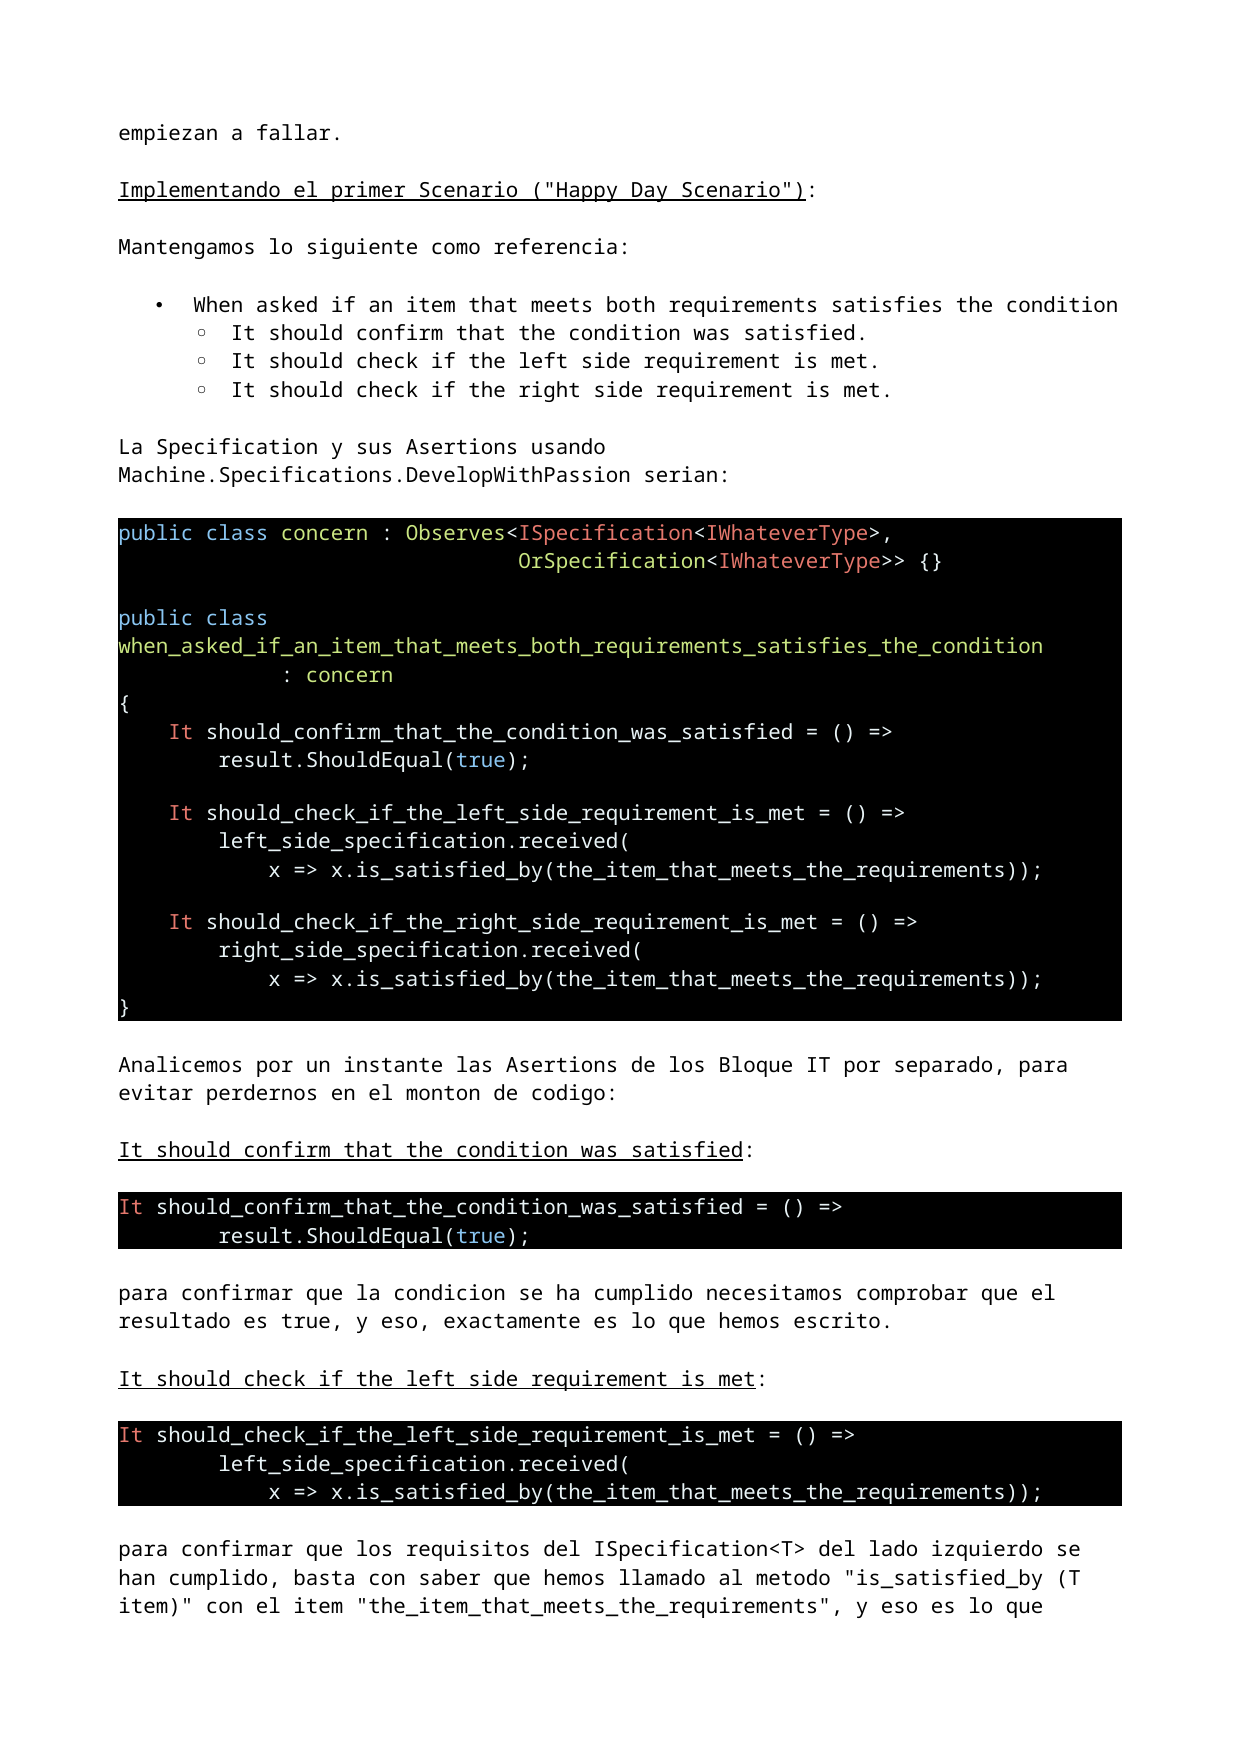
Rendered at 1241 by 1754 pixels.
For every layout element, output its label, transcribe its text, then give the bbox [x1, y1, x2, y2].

list It should check if the right side requirement is met. [193, 375, 1122, 403]
text It should_confirm_that_the_condition_was_satisfied = () => [118, 1192, 1122, 1221]
text result.ShouldEqual(true); [118, 1221, 1122, 1249]
text public class concern : Observes<ISpecification<IWhateverType>, [118, 518, 1122, 546]
text right_side_specification.received( [118, 936, 1122, 964]
text : concern [118, 660, 1122, 688]
text It should_confirm_that_the_condition_was_satisfied = () => [118, 717, 1122, 745]
text left_side_specification.received( [118, 826, 1122, 855]
text x => x.is_satisfied_by(the_item_that_meets_the_requirements)); [118, 1477, 1122, 1506]
text It should confirm that the condition was satisfied: [118, 1135, 1122, 1164]
text empiezan a fallar. [118, 118, 1122, 147]
list It should check if the left side requirement is met. [193, 347, 1122, 375]
text It should_check_if_the_left_side_requirement_is_met = () => [118, 1421, 1122, 1449]
text para confirmar que los requisitos del ISpecification<T> del lado izquierdo se han cumplido, basta con saber que hemos llamado al metodo "is_satisfied_by (T item)" con el item "the_item_that_meets_the_requirements", y eso es lo que [118, 1534, 1122, 1620]
text La Specification y sus Asertions usando Machine.Specifications.DevelopWithPassion serian: [118, 432, 1122, 489]
text It should_check_if_the_left_side_requirement_is_met = () => [118, 798, 1122, 826]
list It should confirm that the condition was satisfied. [193, 318, 1122, 347]
text OrSpecification<IWhateverType>> {} [118, 546, 1122, 575]
text It should_check_if_the_right_side_requirement_is_met = () => [118, 907, 1122, 936]
text result.ShouldEqual(true); [118, 745, 1122, 774]
text public class when_asked_if_an_item_that_meets_both_requirements_satisfies_the_condition [118, 603, 1122, 660]
text It should check if the left side requirement is met: [118, 1364, 1122, 1392]
text } [118, 992, 1122, 1021]
text left_side_specification.received( [118, 1449, 1122, 1477]
text Analicemos por un instante las Asertions de los Bloque IT por separado, para evitar perdernos en el monton de codigo: [118, 1050, 1122, 1107]
text x => x.is_satisfied_by(the_item_that_meets_the_requirements)); [118, 855, 1122, 883]
text Mantengamos lo siguiente como referencia: [118, 232, 1122, 261]
text para confirmar que la condicion se ha cumplido necesitamos comprobar que el resultado es true, y eso, exactamente es lo que hemos escrito. [118, 1278, 1122, 1335]
list When asked if an item that meets both requirements satisfies the condition [156, 290, 1122, 318]
text x => x.is_satisfied_by(the_item_that_meets_the_requirements)); [118, 964, 1122, 992]
text { [118, 688, 1122, 717]
text Implementando el primer Scenario ("Happy Day Scenario"): [118, 175, 1122, 204]
